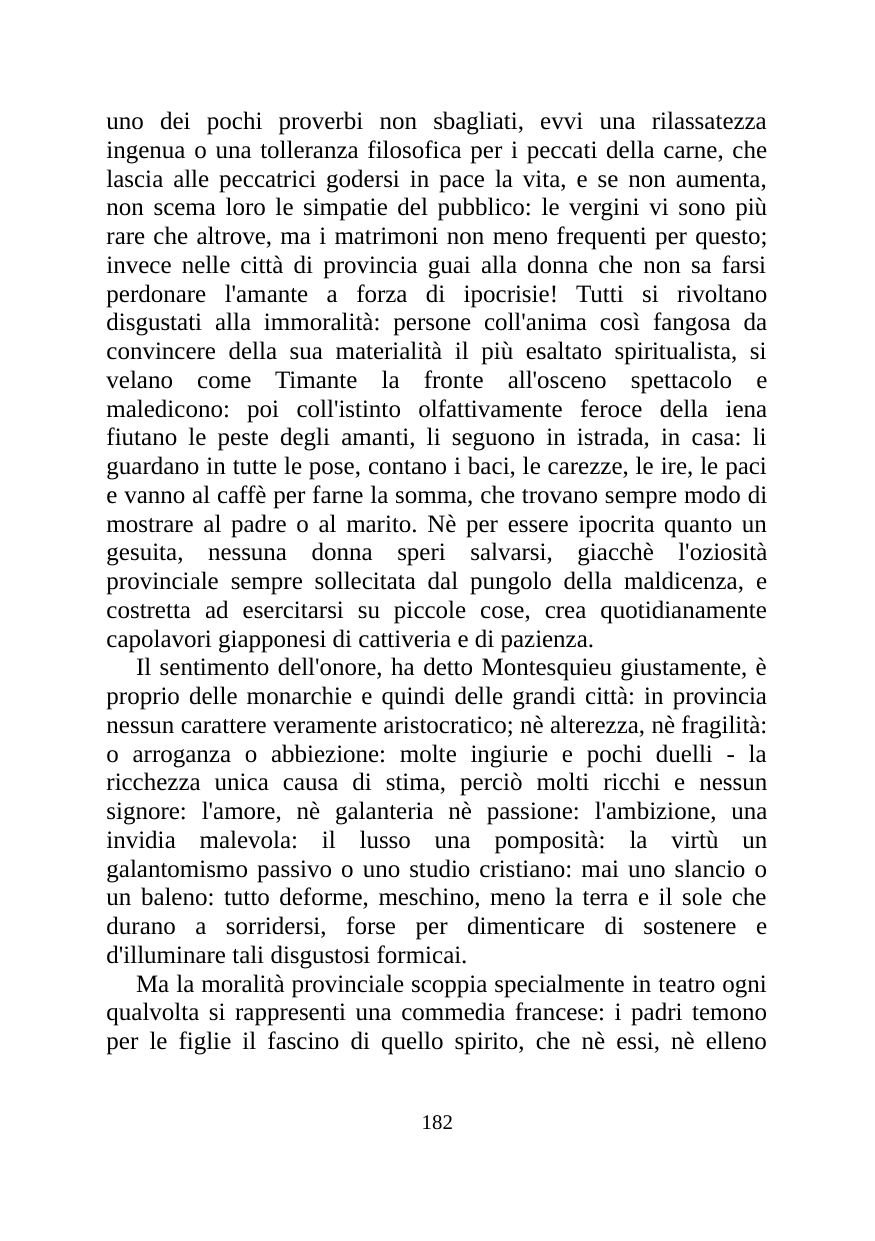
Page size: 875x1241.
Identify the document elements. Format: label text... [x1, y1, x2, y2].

text Il sentimento dell'onore, ha detto Montesquieu giustamente, è proprio delle monarchie e quindi delle grandi città: in provincia nessun carattere veramente aristocratico; nè alterezza, nè fragilità: o arroganza o abbiezione: molte ingiurie e pochi duelli - la ricchezza unica causa di stima, perciò molti ricchi e nessun signore: l'amore, nè galanteria nè passione: l'ambizione, una invidia malevola: il lusso una pomposità: la virtù un galantomismo passivo o uno studio cristiano: mai uno slancio o un baleno: tutto deforme, meschino, meno la terra e il sole che durano a sorridersi, forse per dimenticare di sostenere e d'illuminare tali disgustosi formicai. [106, 652, 768, 969]
text uno dei pochi proverbi non sbagliati, evvi una rilassatezza ingenua o una tolleranza filosofica per i peccati della carne, che lascia alle peccatrici godersi in pace la vita, e se non aumenta, non scema loro le simpatie del pubblico: le vergini vi sono più rare che altrove, ma i matrimoni non meno frequenti per questo; invece nelle città di provincia guai alla donna che non sa farsi perdonare l'amante a forza di ipocrisie! Tutti si rivoltano disgustati alla immoralità: persone coll'anima così fangosa da convincere della sua materialità il più esaltato spiritualista, si velano come Timante la fronte all'osceno spettacolo e maledicono: poi coll'istinto olfattivamente feroce della iena fiutano le peste degli amanti, li seguono in istrada, in casa: li guardano in tutte le pose, contano i baci, le carezze, le ire, le paci e vanno al caffè per farne la somma, che trovano sempre modo di mostrare al padre o al marito. Nè per essere ipocrita quanto un gesuita, nessuna donna speri salvarsi, giacchè l'oziosità provinciale sempre sollecitata dal pungolo della maldicenza, e costretta ad esercitarsi su piccole cose, crea quotidianamente capolavori giapponesi di cattiveria e di pazienza. [106, 106, 768, 652]
text Ma la moralità provinciale scoppia specialmente in teatro ogni qualvolta si rappresenti una commedia francese: i padri temono per le figlie il fascino di quello spirito, che nè essi, nè elleno [106, 969, 768, 1055]
